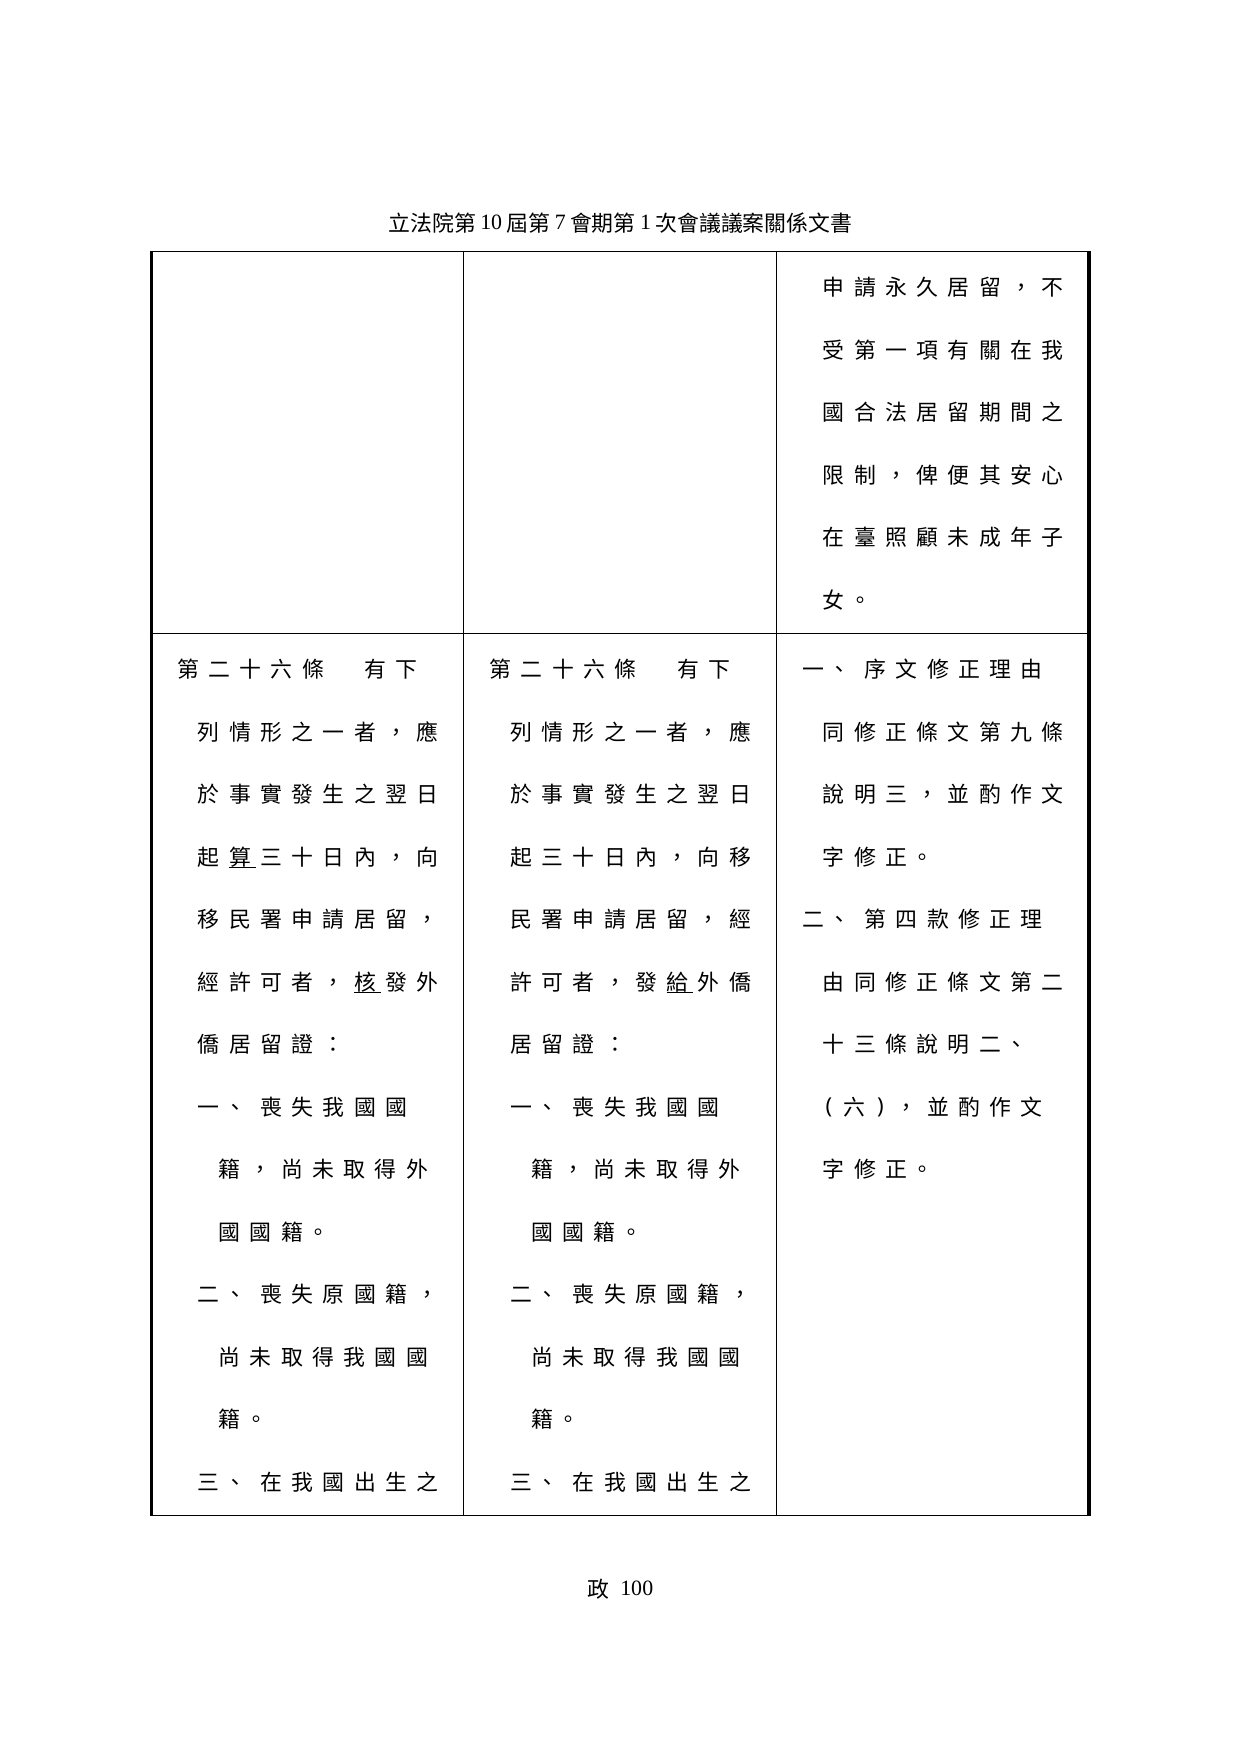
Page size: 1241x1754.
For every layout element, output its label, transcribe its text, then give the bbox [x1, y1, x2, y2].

table_cell 一、序文修正理由同修正條文第九條說明三，並酌作文字修正。 二、第四款修正理由同修正條文第二十三條說明二、(六)，並酌作文字修正。 [777, 634, 1087, 1514]
table_cell 申請永久居留，不受第一項有關在我國合法居留期間之限制，俾便其安心在臺照顧未成年子女。 [777, 252, 1087, 633]
table_cell [464, 252, 776, 633]
table_cell 第二十六條 有下列情形之一者，應於事實發生之翌日起算三十日內，向移民署申請居留，經許可者，核發外僑居留證： 一、喪失我國國籍，尚未取得外國國籍。 二、喪失原國籍，尚未取得我國國籍。 三、在我國出生之 [153, 634, 463, 1514]
table_cell 第二十六條 有下列情形之一者，應於事實發生之翌日起三十日內，向移民署申請居留，經許可者，發給外僑居留證： 一、喪失我國國籍，尚未取得外國國籍。 二、喪失原國籍，尚未取得我國國籍。 三、在我國出生之 [464, 634, 776, 1514]
table_cell [153, 252, 463, 633]
